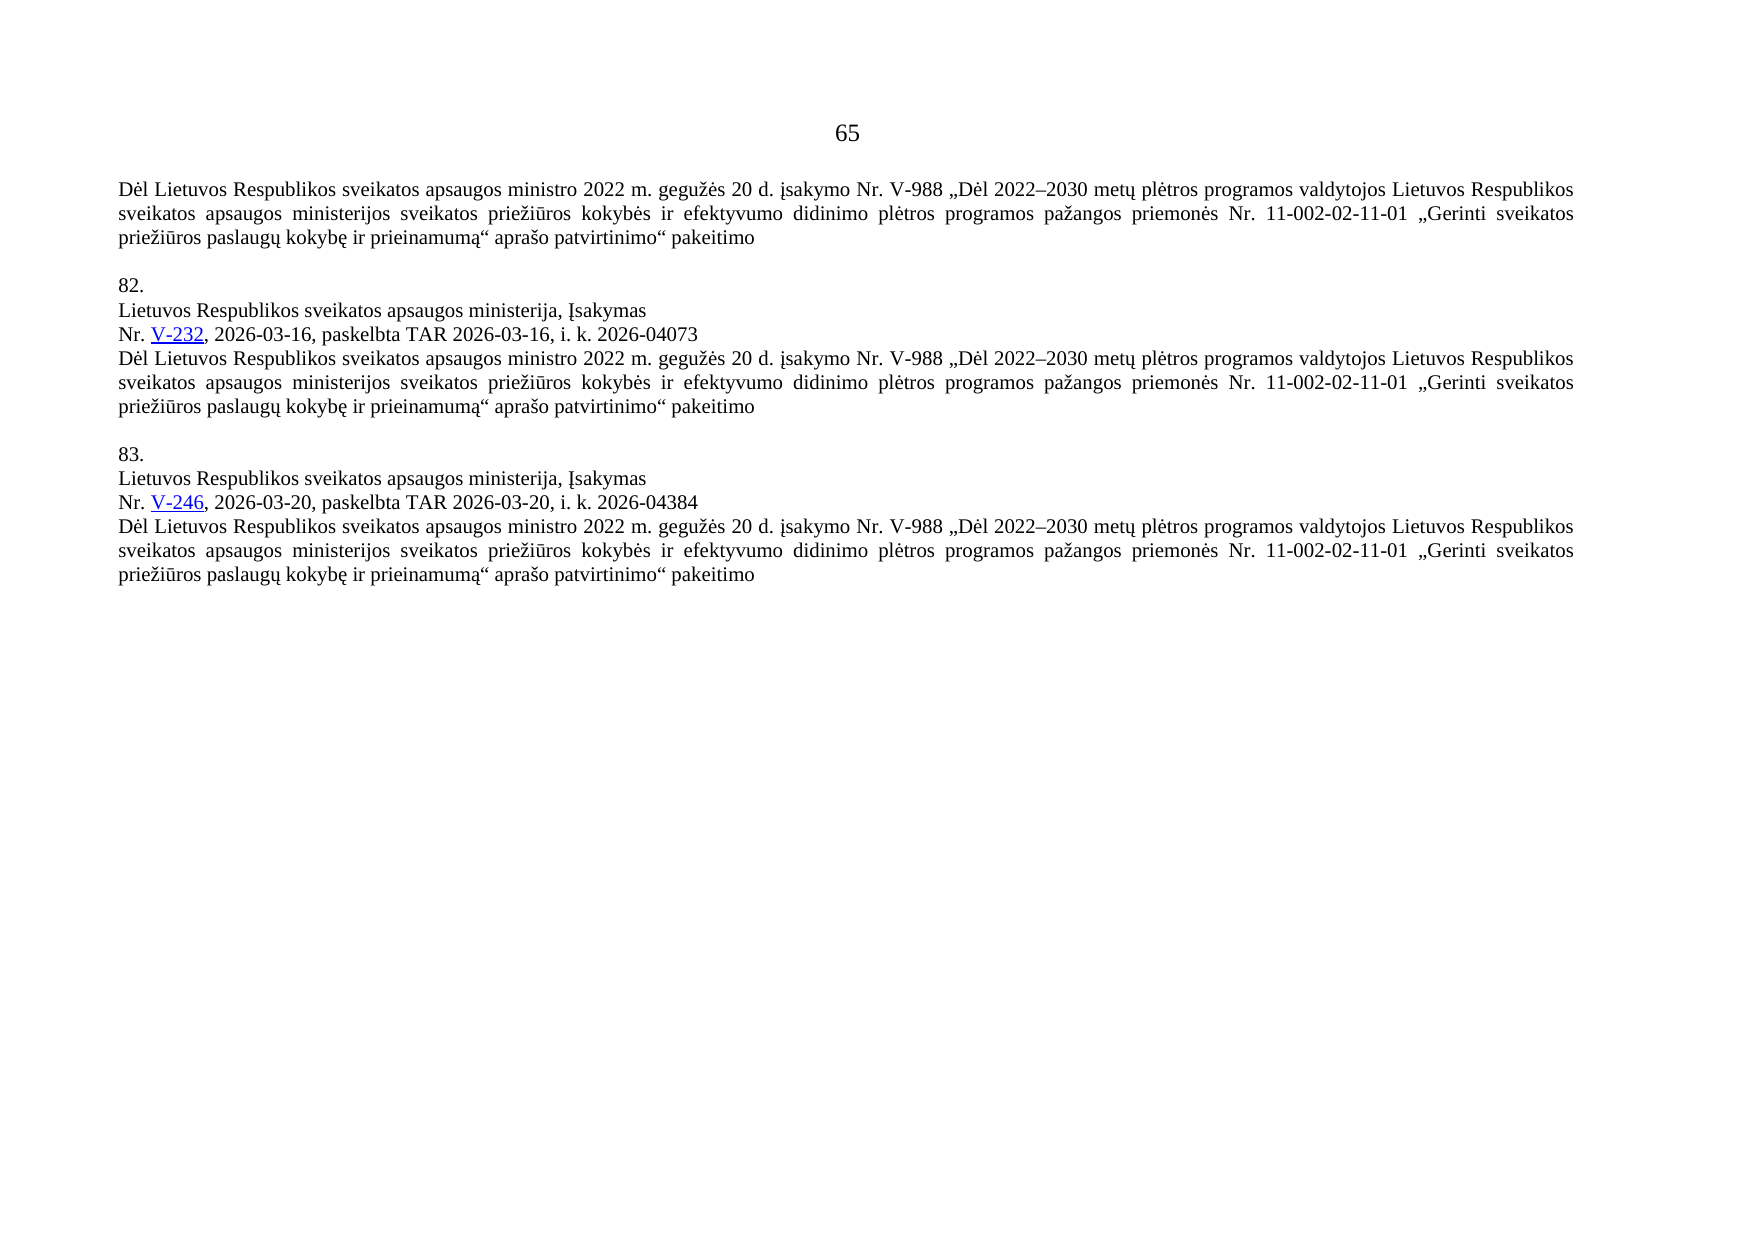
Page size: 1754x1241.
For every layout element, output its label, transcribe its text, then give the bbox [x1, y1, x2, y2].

text Lietuvos Respublikos sveikatos apsaugos ministerija, Įsakymas [118, 297, 1577, 322]
text Dėl Lietuvos Respublikos sveikatos apsaugos ministro 2022 m. gegužės 20 d. įsakymo Nr. V-988 „Dėl 2022–2030 metų plėtros programos valdytojos Lietuvos Respublikos sveikatos apsaugos ministerijos sveikatos priežiūros kokybės ir efektyvumo didinimo plėtros programos pažangos priemonės Nr. 11-002-02-11-01 „Gerinti sveikatos priežiūros paslaugų kokybę ir prieinamumą“ aprašo patvirtinimo“ pakeitimo [118, 514, 1577, 586]
text Dėl Lietuvos Respublikos sveikatos apsaugos ministro 2022 m. gegužės 20 d. įsakymo Nr. V-988 „Dėl 2022–2030 metų plėtros programos valdytojos Lietuvos Respublikos sveikatos apsaugos ministerijos sveikatos priežiūros kokybės ir efektyvumo didinimo plėtros programos pažangos priemonės Nr. 11-002-02-11-01 „Gerinti sveikatos priežiūros paslaugų kokybę ir prieinamumą“ aprašo patvirtinimo“ pakeitimo [118, 177, 1577, 249]
text Nr. V-246, 2026-03-20, paskelbta TAR 2026-03-20, i. k. 2026-04384 [118, 490, 1577, 514]
text Nr. V-232, 2026-03-16, paskelbta TAR 2026-03-16, i. k. 2026-04073 [118, 322, 1577, 346]
text 83. [118, 442, 1577, 466]
text 82. [118, 273, 1577, 297]
text Lietuvos Respublikos sveikatos apsaugos ministerija, Įsakymas [118, 466, 1577, 490]
text Dėl Lietuvos Respublikos sveikatos apsaugos ministro 2022 m. gegužės 20 d. įsakymo Nr. V-988 „Dėl 2022–2030 metų plėtros programos valdytojos Lietuvos Respublikos sveikatos apsaugos ministerijos sveikatos priežiūros kokybės ir efektyvumo didinimo plėtros programos pažangos priemonės Nr. 11-002-02-11-01 „Gerinti sveikatos priežiūros paslaugų kokybę ir prieinamumą“ aprašo patvirtinimo“ pakeitimo [118, 346, 1577, 418]
